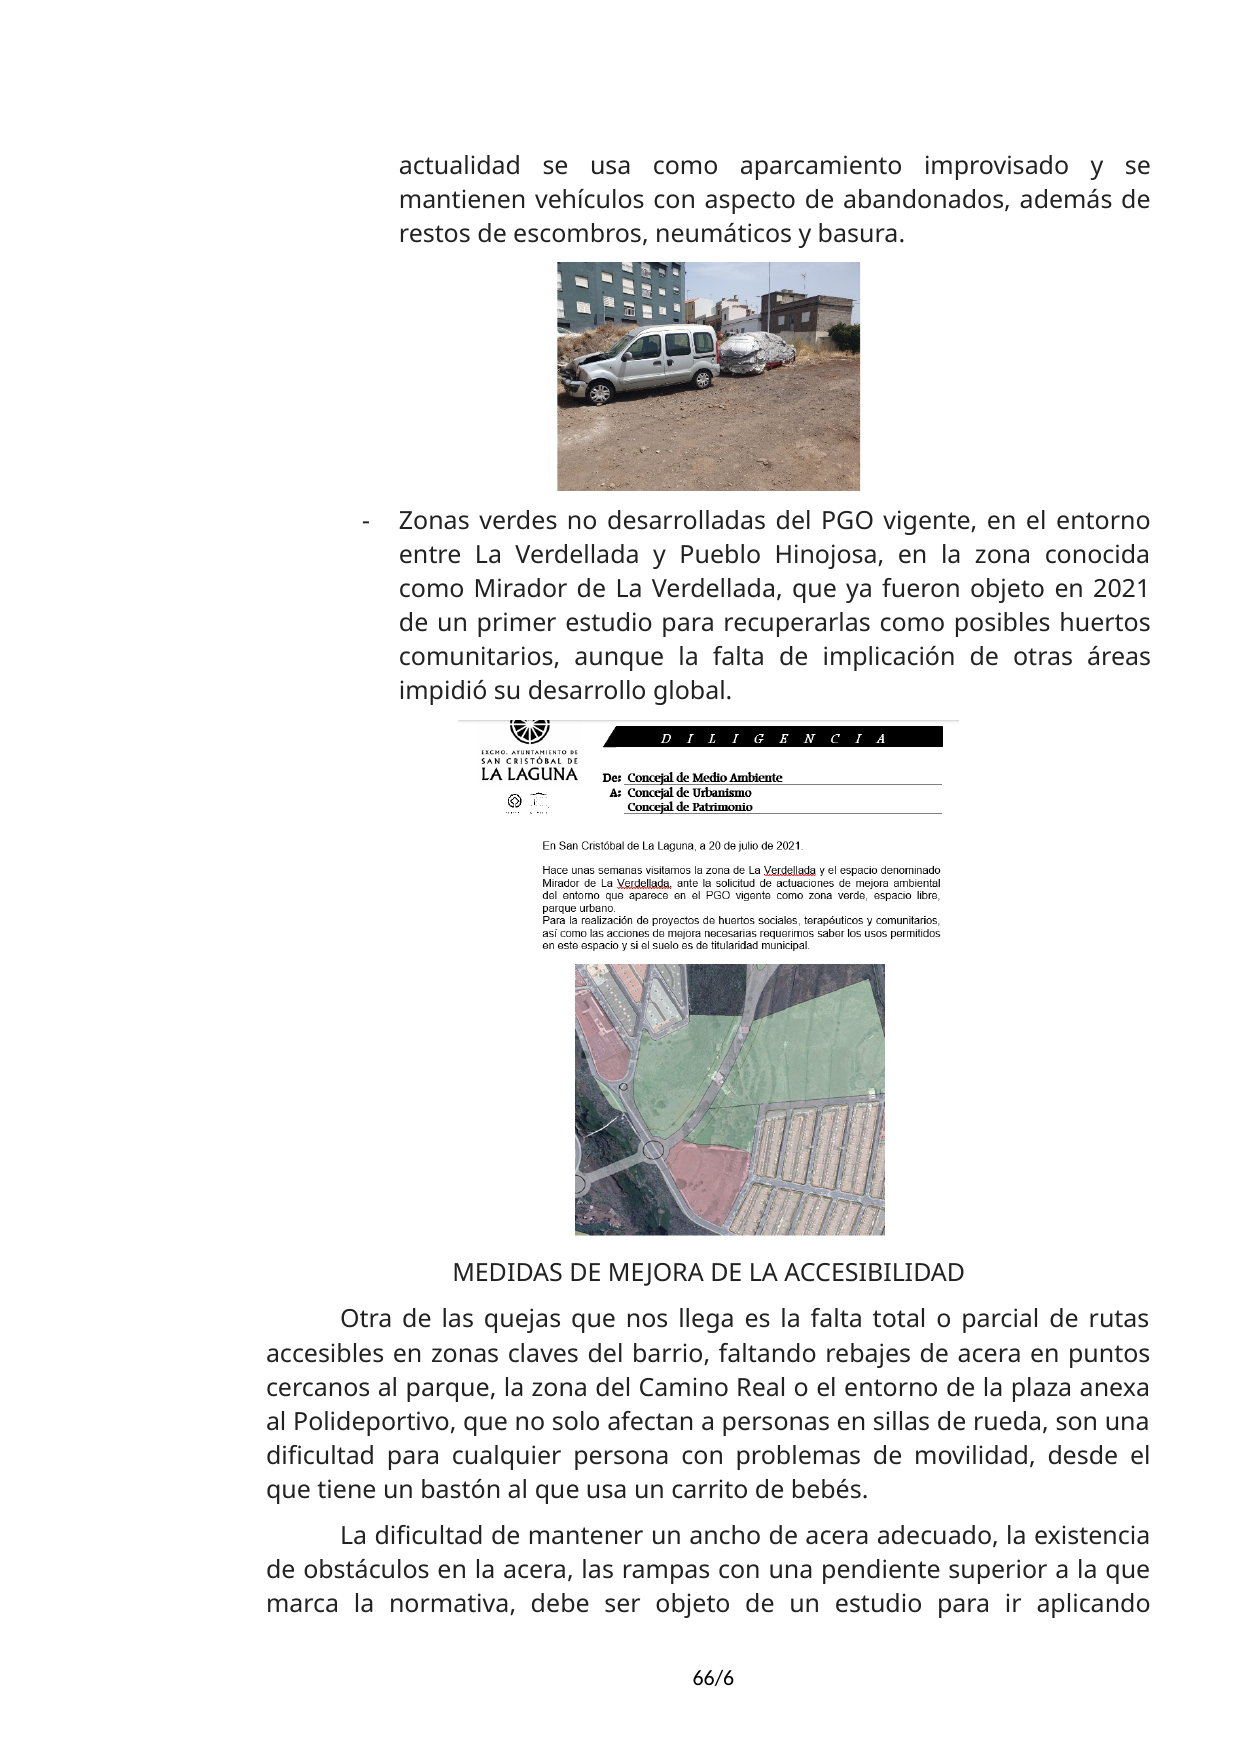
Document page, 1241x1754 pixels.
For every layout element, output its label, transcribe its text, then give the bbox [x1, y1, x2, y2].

text MEDIDAS DE MEJORA DE LA ACCESIBILIDAD [266, 1254, 1152, 1289]
list Zonas verdes no desarrolladas del PGO vigente, en el entorno entre La Verdellada y Pueblo Hinojosa, en la zona conocida como Mirador de La Verdellada, que ya fueron objeto en 2021 de un primer estudio para recuperarlas como posibles huertos comunitarios, aunque la falta de implicación de otras áreas impidió su desarrollo global. [362, 503, 1152, 707]
text Otra de las quejas que nos llega es la falta total o parcial de rutas accesibles en zonas claves del barrio, faltando rebajes de acera en puntos cercanos al parque, la zona del Camino Real o el entorno de la plaza anexa al Polideportivo, que no solo afectan a personas en sillas de rueda, son una dificultad para cualquier persona con problemas de movilidad, desde el que tiene un bastón al que usa un carrito de bebés. [266, 1301, 1152, 1506]
text La dificultad de mantener un ancho de acera adecuado, la existencia de obstáculos en la acera, las rampas con una pendiente superior a la que marca la normativa, debe ser objeto de un estudio para ir aplicando [266, 1518, 1152, 1620]
list actualidad se usa como aparcamiento improvisado y se mantienen vehículos con aspecto de abandonados, además de restos de escombros, neumáticos y basura. [362, 148, 1152, 250]
